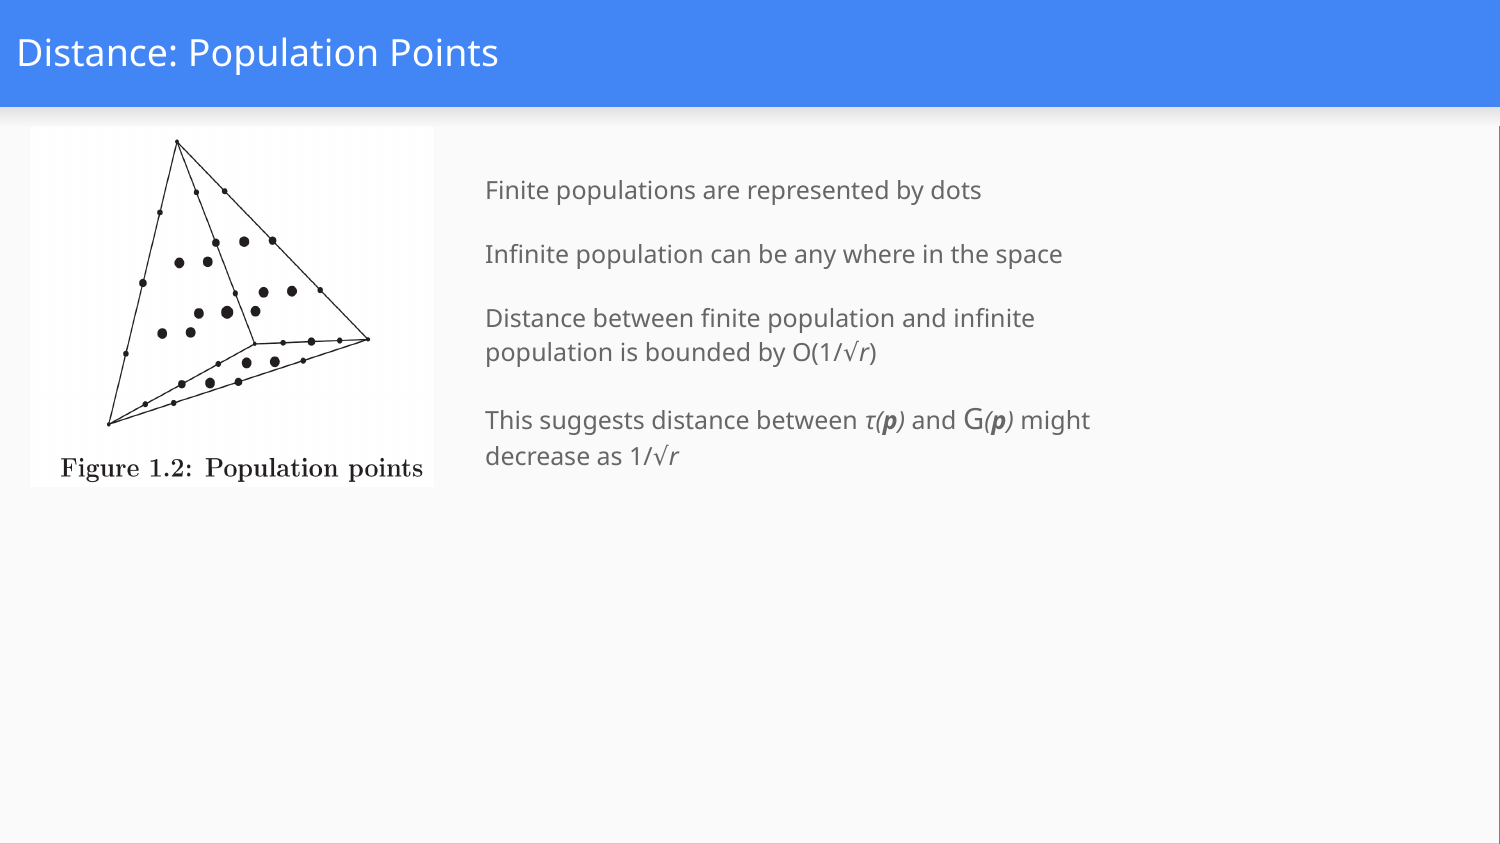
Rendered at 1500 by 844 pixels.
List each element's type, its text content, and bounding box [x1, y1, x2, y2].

picture [30, 127, 434, 487]
title Distance: Population Points [16, 2, 1464, 102]
text_box Finite populations are represented by dots Infinite population can be any where in the space Distance between finite population and infinite population is bounded by O(1/√r) This suggests distance between τ(p) and G(p) might decrease as 1/√r [435, 165, 1126, 456]
